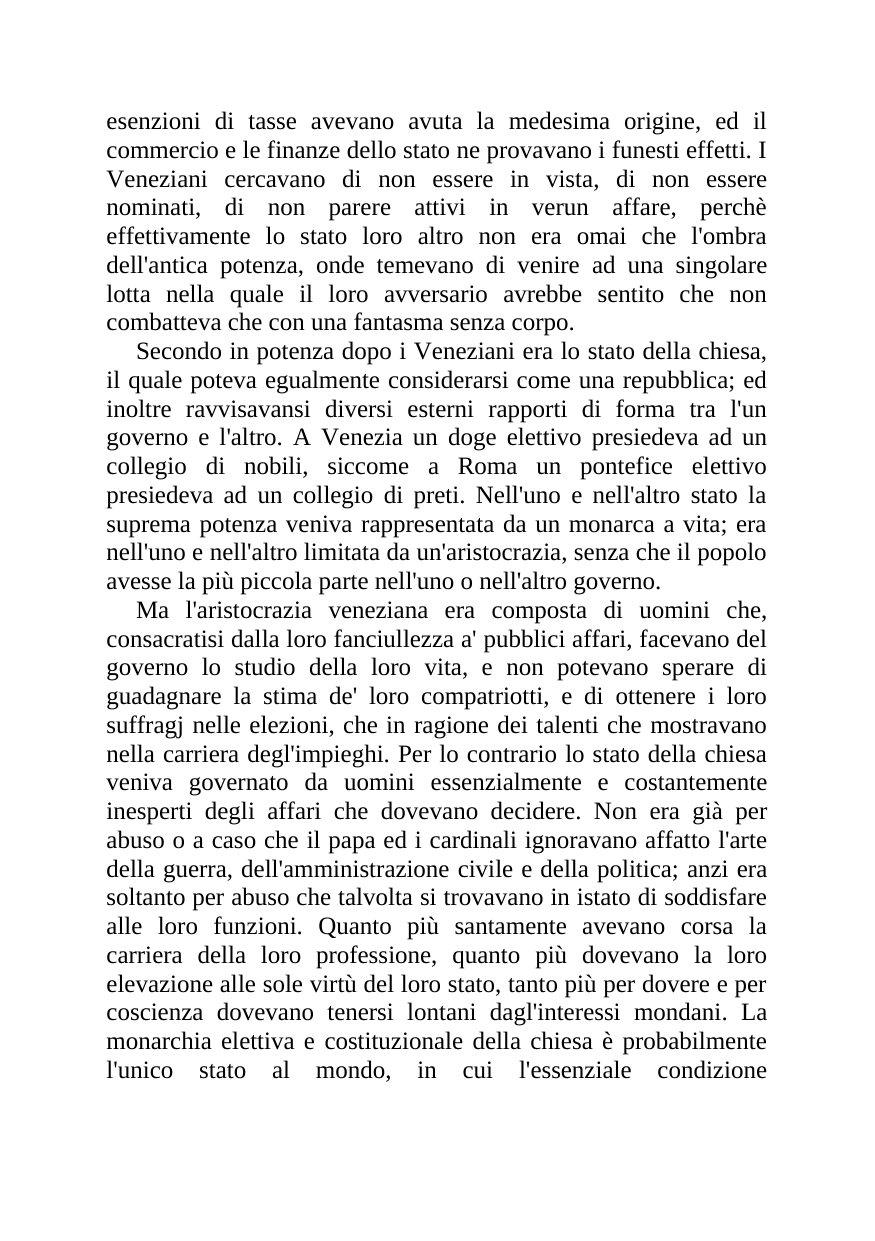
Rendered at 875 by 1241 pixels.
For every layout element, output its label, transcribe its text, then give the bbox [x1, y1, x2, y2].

text esenzioni di tasse avevano avuta la medesima origine, ed il commercio e le finanze dello stato ne provavano i funesti effetti. I Veneziani cercavano di non essere in vista, di non essere nominati, di non parere attivi in verun affare, perchè effettivamente lo stato loro altro non era omai che l'ombra dell'antica potenza, onde temevano di venire ad una singolare lotta nella quale il loro avversario avrebbe sentito che non combatteva che con una fantasma senza corpo. [106, 106, 768, 336]
text Secondo in potenza dopo i Veneziani era lo stato della chiesa, il quale poteva egualmente considerarsi come una repubblica; ed inoltre ravvisavansi diversi esterni rapporti di forma tra l'un governo e l'altro. A Venezia un doge elettivo presiedeva ad un collegio di nobili, siccome a Roma un pontefice elettivo presiedeva ad un collegio di preti. Nell'uno e nell'altro stato la suprema potenza veniva rappresentata da un monarca a vita; era nell'uno e nell'altro limitata da un'aristocrazia, senza che il popolo avesse la più piccola parte nell'uno o nell'altro governo. [106, 336, 768, 595]
text Ma l'aristocrazia veneziana era composta di uomini che, consacratisi dalla loro fanciullezza a' pubblici affari, facevano del governo lo studio della loro vita, e non potevano sperare di guadagnare la stima de' loro compatriotti, e di ottenere i loro suffragj nelle elezioni, che in ragione dei talenti che mostravano nella carriera degl'impieghi. Per lo contrario lo stato della chiesa veniva governato da uomini essenzialmente e costantemente inesperti degli affari che dovevano decidere. Non era già per abuso o a caso che il papa ed i cardinali ignoravano affatto l'arte della guerra, dell'amministrazione civile e della politica; anzi era soltanto per abuso che talvolta si trovavano in istato di soddisfare alle loro funzioni. Quanto più santamente avevano corsa la carriera della loro professione, quanto più dovevano la loro elevazione alle sole virtù del loro stato, tanto più per dovere e per coscienza dovevano tenersi lontani dagl'interessi mondani. La monarchia elettiva e costituzionale della chiesa è probabilmente l'unico stato al mondo, in cui l'essenziale condizione [106, 595, 768, 1084]
